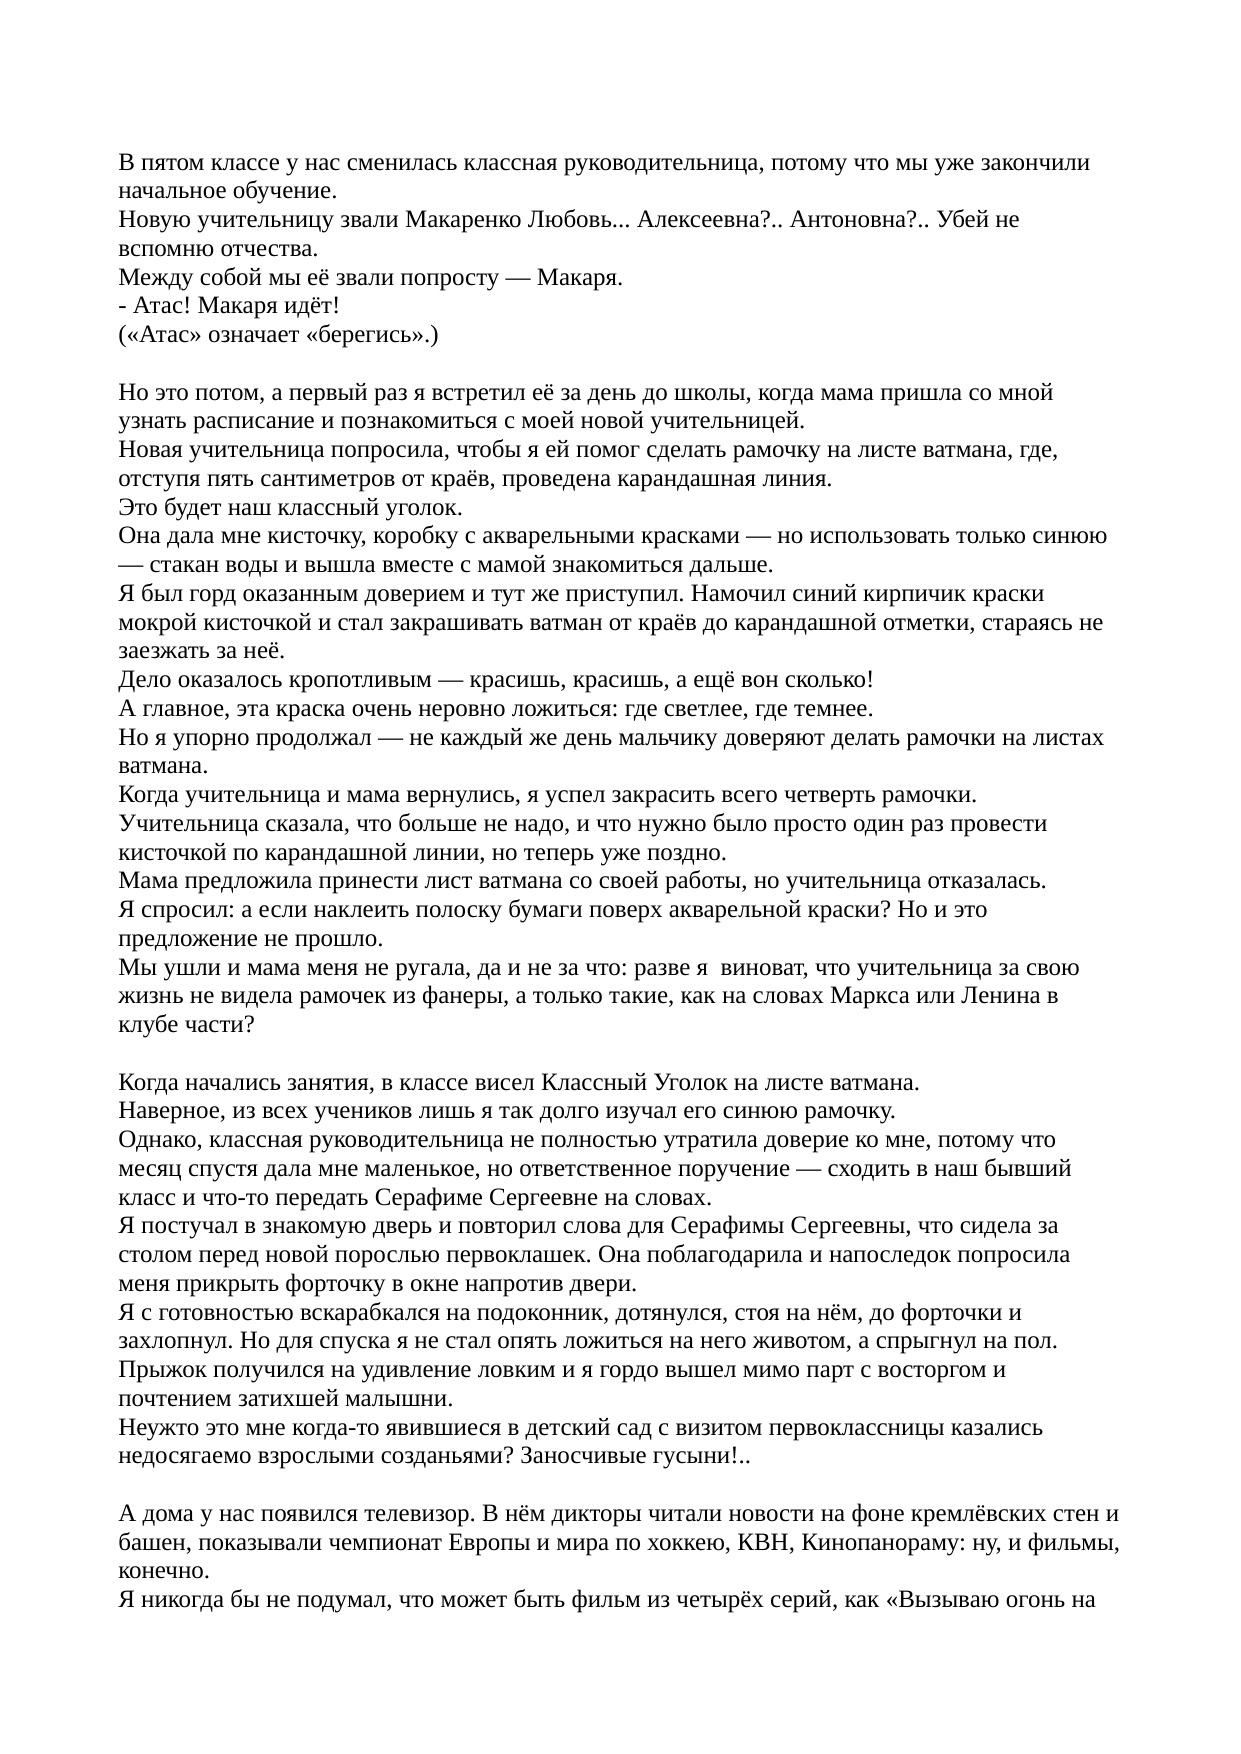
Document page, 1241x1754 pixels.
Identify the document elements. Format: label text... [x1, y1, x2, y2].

text Между собой мы её звали попросту — Макаря. [118, 262, 1122, 291]
text Когда учительница и мама вернулись, я успел закрасить всего четверть рамочки. Учительница сказала, что больше не надо, и что нужно было просто один раз провести кисточкой по карандашной линии, но теперь уже поздно. [118, 779, 1122, 866]
text Мы ушли и мама меня не ругала, да и не за что: разве я виноват, что учительница за свою жизнь не видела рамочек из фанеры, а только такие, как на словах Маркса или Ленина в клубе части? [118, 952, 1122, 1038]
text - Атас! Макаря идёт! [118, 291, 1122, 319]
text Это будет наш классный уголок. [118, 492, 1122, 521]
text Прыжок получился на удивление ловким и я гордо вышел мимо парт с восторгом и почтением затихшей малышни. [118, 1354, 1122, 1412]
text Новую учительницу звали Макаренко Любовь... Алексеевна?.. Антоновна?.. Убей не вспомню отчества. [118, 204, 1122, 262]
text Но я упорно продолжал — не каждый же день мальчику доверяют делать рамочки на листах ватмана. [118, 722, 1122, 779]
text Дело оказалось кропотливым — красишь, красишь, а ещё вон сколько! [118, 664, 1122, 693]
text А дома у нас появился телевизор. В нём дикторы читали новости на фоне кремлёвских стен и башен, показывали чемпионат Европы и мира по хоккею, КВН, Кинопанораму: ну, и фильмы, конечно. [118, 1498, 1122, 1584]
text («Атас» означает «берегись».) [118, 319, 1122, 348]
text Я постучал в знакомую дверь и повторил слова для Серафимы Сергеевны, что сидела за столом перед новой порослью первоклашек. Она поблагодарила и напоследок попросила меня прикрыть форточку в окне напротив двери. [118, 1211, 1122, 1297]
text Однако, классная руководительница не полностью утратила доверие ко мне, потому что месяц спустя дала мне маленькое, но ответственное поручение — сходить в наш бывший класс и что-то передать Серафиме Сергеевне на словах. [118, 1124, 1122, 1211]
text Новая учительница попросила, чтобы я ей помог сделать рамочку на листе ватмана, где, отступя пять сантиметров от краёв, проведена карандашная линия. [118, 434, 1122, 492]
text Но это потом, а первый раз я встретил её за день до школы, когда мама пришла со мной узнать расписание и познакомиться с моей новой учительницей. [118, 377, 1122, 434]
text Я спросил: а если наклеить полоску бумаги поверх акварельной краски? Но и это предложение не прошло. [118, 894, 1122, 952]
text Неужто это мне когда-то явившиеся в детский сад с визитом первоклассницы казались недосягаемо взрослыми созданьями? Заносчивые гусыни!.. [118, 1412, 1122, 1469]
text Я никогда бы не подумал, что может быть фильм из четырёх серий, как «Вызываю огонь на [118, 1584, 1122, 1613]
text Я был горд оказанным доверием и тут же приступил. Намочил синий кирпичик краски мокрой кисточкой и стал закрашивать ватман от краёв до карандашной отметки, стараясь не заезжать за неё. [118, 578, 1122, 664]
text А главное, эта краска очень неровно ложиться: где светлее, где темнее. [118, 693, 1122, 722]
text Она дала мне кисточку, коробку с акварельными красками — но использовать только синюю — стакан воды и вышла вместе с мамой знакомиться дальше. [118, 521, 1122, 578]
text Я с готовностью вскарабкался на подоконник, дотянулся, стоя на нём, до форточки и захлопнул. Но для спуска я не стал опять ложиться на него животом, а спрыгнул на пол. [118, 1297, 1122, 1354]
text Мама предложила принести лист ватмана со своей работы, но учительница отказалась. [118, 866, 1122, 894]
text Наверное, из всех учеников лишь я так долго изучал его синюю рамочку. [118, 1096, 1122, 1124]
text Когда начались занятия, в классе висел Классный Уголок на листе ватмана. [118, 1067, 1122, 1096]
text В пятом классе у нас сменилась классная руководительница, потому что мы уже закончили начальное обучение. [118, 147, 1122, 204]
